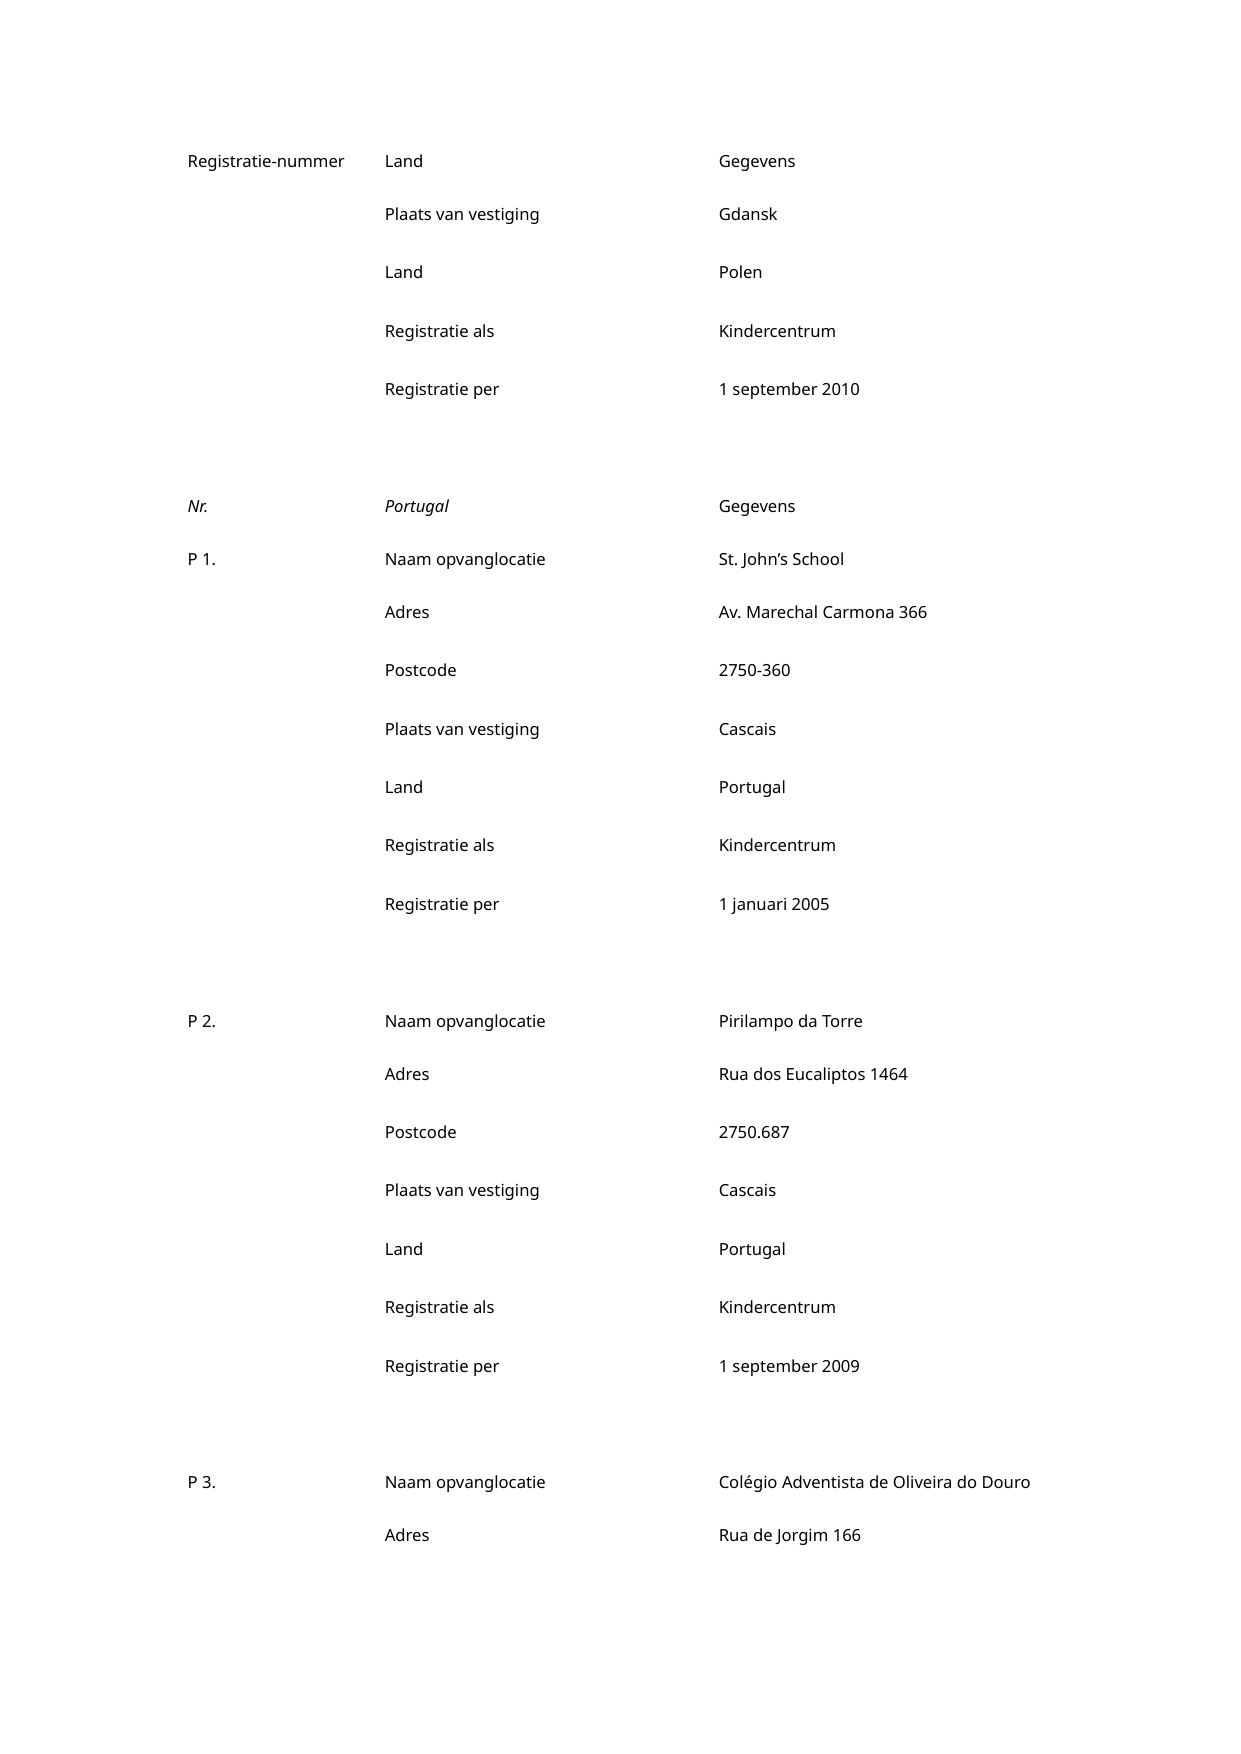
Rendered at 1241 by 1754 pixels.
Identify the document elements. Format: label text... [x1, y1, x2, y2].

table_cell Registratie als [385, 834, 718, 892]
table_cell Colégio Adventista de Oliveira do Douro [719, 1471, 1053, 1524]
table_cell [188, 659, 384, 717]
table_header Gegevens [719, 150, 1053, 203]
table_cell Cascais [719, 1179, 1053, 1237]
table_cell Plaats van vestiging [385, 1179, 718, 1237]
table_cell [385, 951, 718, 1009]
table_cell [188, 1354, 384, 1413]
table_cell [188, 1062, 384, 1121]
table_cell 2750-360 [719, 659, 1053, 717]
table_cell Registratie als [385, 320, 718, 378]
table_cell Adres [385, 600, 718, 659]
table_cell [188, 893, 384, 951]
table_cell [188, 261, 384, 319]
table_cell Registratie per [385, 893, 718, 951]
table_cell [188, 1121, 384, 1179]
table_cell [188, 717, 384, 776]
table_cell St. John’s School [719, 548, 1053, 600]
table_cell Adres [385, 1062, 718, 1121]
table_cell Pirilampo da Torre [719, 1009, 1053, 1062]
table_cell Land [385, 1238, 718, 1296]
table_cell Naam opvanglocatie [385, 548, 718, 600]
table_cell Gegevens [719, 495, 1053, 548]
table_cell [719, 1413, 1053, 1471]
table_cell [385, 436, 718, 495]
table_cell Portugal [719, 776, 1053, 834]
table_header Land [385, 150, 718, 203]
table_header Registratie-nummer [188, 150, 384, 203]
table_cell P 1. [188, 548, 384, 600]
table_cell Plaats van vestiging [385, 203, 718, 261]
table_cell [188, 1238, 384, 1296]
table_cell Registratie als [385, 1296, 718, 1354]
table_cell Plaats van vestiging [385, 717, 718, 776]
table_cell Kindercentrum [719, 834, 1053, 892]
table_cell Kindercentrum [719, 1296, 1053, 1354]
table_cell [188, 203, 384, 261]
table_cell Rua dos Eucaliptos 1464 [719, 1062, 1053, 1121]
table_cell [188, 600, 384, 659]
table_cell [188, 1524, 384, 1582]
table_cell Land [385, 261, 718, 319]
table_cell Portugal [719, 1238, 1053, 1296]
table_cell P 2. [188, 1009, 384, 1062]
table_cell [719, 436, 1053, 495]
table_cell [188, 320, 384, 378]
table_cell Land [385, 776, 718, 834]
table_cell 1 september 2009 [719, 1354, 1053, 1413]
table_cell [188, 1179, 384, 1237]
table_cell Av. Marechal Carmona 366 [719, 600, 1053, 659]
table_cell Registratie per [385, 378, 718, 436]
table_cell [385, 1413, 718, 1471]
table_cell Kindercentrum [719, 320, 1053, 378]
table_cell Nr. [188, 495, 384, 548]
table_cell 2750.687 [719, 1121, 1053, 1179]
table_cell Naam opvanglocatie [385, 1009, 718, 1062]
table_cell [188, 834, 384, 892]
table_cell Polen [719, 261, 1053, 319]
table_cell [188, 776, 384, 834]
table_cell [719, 951, 1053, 1009]
table_cell Naam opvanglocatie [385, 1471, 718, 1524]
table_cell 1 september 2010 [719, 378, 1053, 436]
table_cell Gdansk [719, 203, 1053, 261]
table_cell Registratie per [385, 1354, 718, 1413]
table_cell Adres [385, 1524, 718, 1582]
table_cell Cascais [719, 717, 1053, 776]
table_cell [188, 1413, 384, 1471]
table_cell Rua de Jorgim 166 [719, 1524, 1053, 1582]
table_cell [188, 951, 384, 1009]
table_cell [188, 1296, 384, 1354]
table_cell [188, 378, 384, 436]
table_cell P 3. [188, 1471, 384, 1524]
table_cell 1 januari 2005 [719, 893, 1053, 951]
table_cell [188, 436, 384, 495]
table_cell Postcode [385, 659, 718, 717]
table_cell Postcode [385, 1121, 718, 1179]
table_cell Portugal [385, 495, 718, 548]
